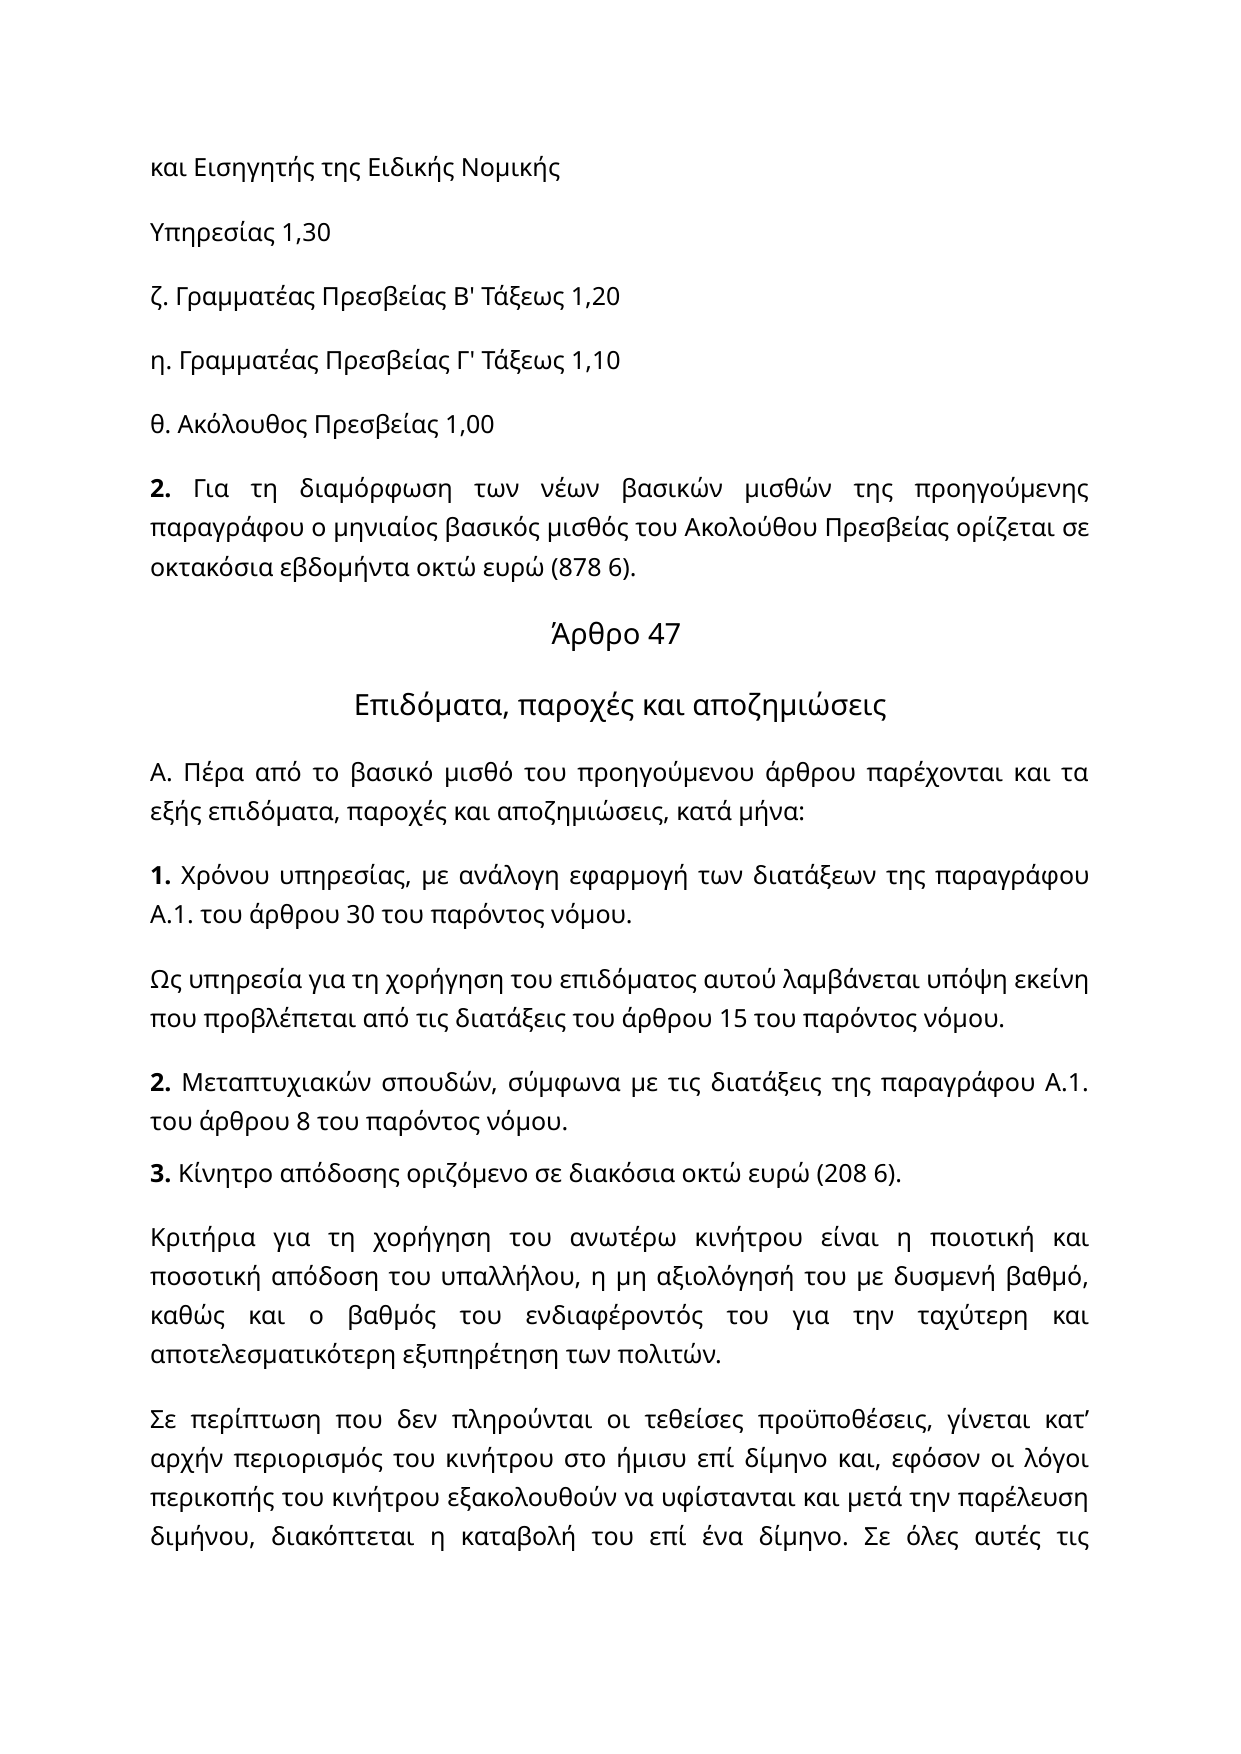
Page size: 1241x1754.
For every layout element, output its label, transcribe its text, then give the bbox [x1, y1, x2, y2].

text ζ. Γραμματέας Πρεσβείας Β' Τάξεως 1,20 [150, 278, 1090, 312]
text 2. Μεταπτυχιακών σπουδών, σύμφωνα με τις διατάξεις της παραγράφου Α.1. του άρθρου 8 του παρόντος νόμου. [150, 1064, 1090, 1138]
text Α. Πέρα από το βασικό μισθό του προηγούμενου άρθρου παρέχονται και τα εξής επιδόματα, παροχές και αποζημιώσεις, κατά μήνα: [150, 754, 1090, 828]
text θ. Ακόλουθος Πρεσβείας 1,00 [150, 407, 1090, 441]
text 2. Για τη διαμόρφωση των νέων βασικών μισθών της προηγούμενης παραγράφου ο μηνιαίος βασικός μισθός του Ακολούθου Πρεσβείας ορίζεται σε οκτακόσια εβδομήντα οκτώ ευρώ (878 6). [150, 471, 1090, 583]
text η. Γραμματέας Πρεσβείας Γ' Τάξεως 1,10 [150, 342, 1090, 377]
text Κριτήρια για τη χορήγηση του ανωτέρω κινήτρου είναι η ποιοτική και ποσοτική απόδοση του υπαλλήλου, η μη αξιολόγησή του με δυσμενή βαθμό, καθώς και ο βαθμός του ενδιαφέροντός του για την ταχύτερη και αποτελεσματικότερη εξυπηρέτηση των πολιτών. [150, 1219, 1090, 1371]
text Σε περίπτωση που δεν πληρούνται οι τεθείσες προϋποθέσεις, γίνεται κατ’ αρχήν περιορισμός του κινήτρου στο ήμισυ επί δίμηνο και, εφόσον οι λόγοι περικοπής του κινήτρου εξακολουθούν να υφίστανται και μετά την παρέλευση διμήνου, διακόπτεται η καταβολή του επί ένα δίμηνο. Σε όλες αυτές τις [150, 1401, 1090, 1553]
text 3. Κίνητρο απόδοσης οριζόμενο σε διακόσια οκτώ ευρώ (208 6). [150, 1155, 1090, 1189]
text Ως υπηρεσία για τη χορήγηση του επιδόματος αυτού λαμβάνεται υπόψη εκείνη που προβλέπεται από τις διατάξεις του άρθρου 15 του παρόντος νόμου. [150, 961, 1090, 1034]
subtitle Άρθρο 47 [150, 613, 1090, 653]
text και Εισηγητής της Ειδικής Νομικής [150, 150, 1090, 184]
text Υπηρεσίας 1,30 [150, 214, 1090, 248]
text 1. Χρόνου υπηρεσίας, με ανάλογη εφαρμογή των διατάξεων της παραγράφου Α.1. του άρθρου 30 του παρόντος νόμου. [150, 858, 1090, 931]
subtitle Επιδόματα, παροχές και αποζημιώσεις [150, 684, 1090, 724]
